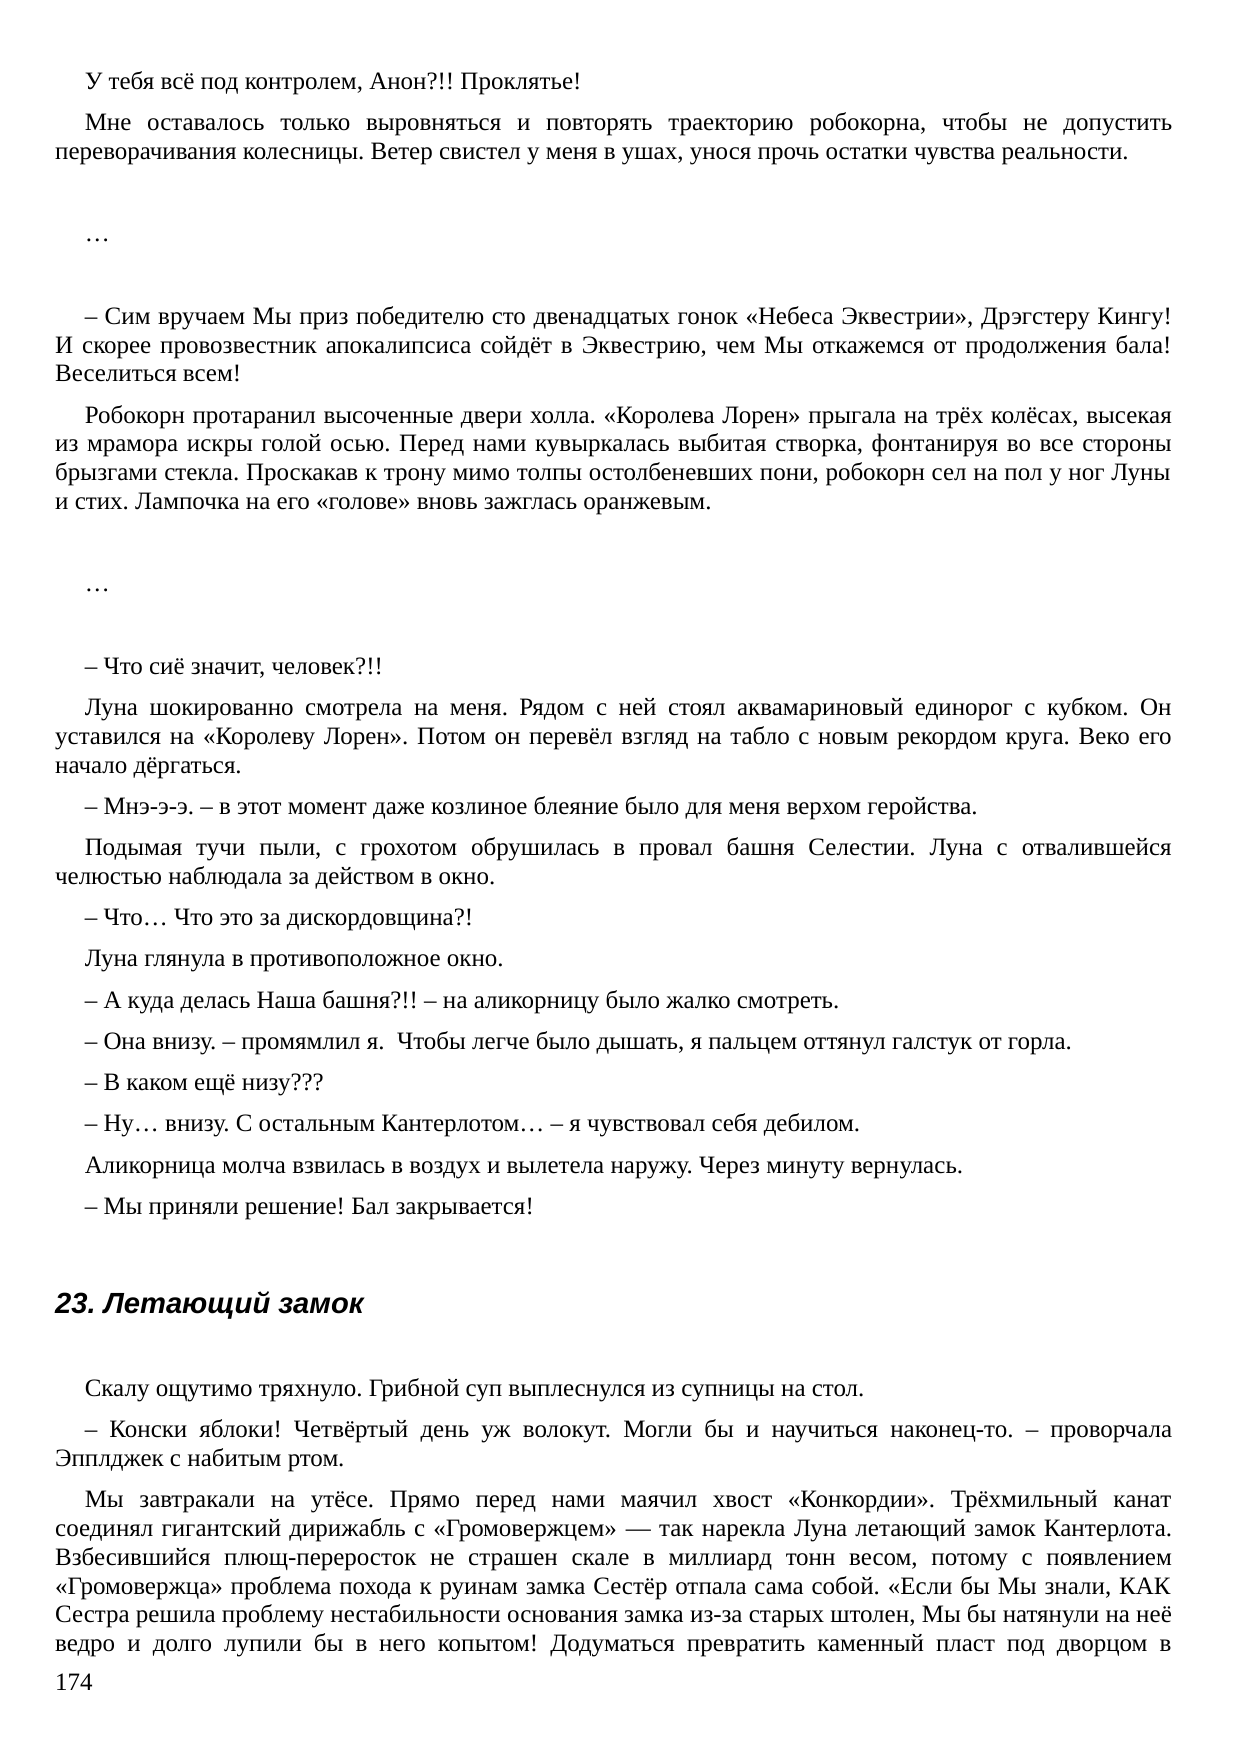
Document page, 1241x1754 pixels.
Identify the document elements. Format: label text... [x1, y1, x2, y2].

text Мне оставалось только выровняться и повторять траекторию робокорна, чтобы не допустить переворачивания колесницы. Ветер свистел у меня в ушах, унося прочь остатки чувства реальности. [55, 107, 1173, 165]
text – Что… Что это за дискордовщина?! [55, 902, 1173, 931]
text – Она внизу. – промямлил я. Чтобы легче было дышать, я пальцем оттянул галстук от горла. [55, 1026, 1173, 1055]
text Луна шокированно смотрела на меня. Рядом с ней стоял аквамариновый единорог с кубком. Он уставился на «Королеву Лорен». Потом он перевёл взгляд на табло с новым рекордом круга. Веко его начало дёргаться. [55, 692, 1173, 778]
text … [55, 568, 1173, 597]
text Робокорн протаранил высоченные двери холла. «Королева Лорен» прыгала на трёх колёсах, высекая из мрамора искры голой осью. Перед нами кувыркалась выбитая створка, фонтанируя во все стороны брызгами стекла. Проскакав к трону мимо толпы остолбеневших пони, робокорн сел на пол у ног Луны и стих. Лампочка на его «голове» вновь зажглась оранжевым. [55, 400, 1173, 515]
subtitle 23. Летающий замок [55, 1286, 1173, 1319]
text – Ну… внизу. С остальным Кантерлотом… – я чувствовал себя дебилом. [55, 1108, 1173, 1137]
text – Что сиё значит, человек?!! [55, 651, 1173, 680]
text – В каком ещё низу??? [55, 1067, 1173, 1096]
text Аликорница молча взвилась в воздух и вылетела наружу. Через минуту вернулась. [55, 1150, 1173, 1178]
text – Мы приняли решение! Бал закрывается! [55, 1191, 1173, 1220]
text – Сим вручаем Мы приз победителю сто двенадцатых гонок «Небеса Эквестрии», Дрэгстеру Кингу! И скорее провозвестник апокалипсиса сойдёт в Эквестрию, чем Мы откажемся от продолжения бала! Веселиться всем! [55, 301, 1173, 387]
text У тебя всё под контролем, Анон?!! Проклятье! [55, 66, 1173, 95]
text … [55, 218, 1173, 247]
text Скалу ощутимо тряхнуло. Грибной суп выплеснулся из супницы на стол. [55, 1373, 1173, 1402]
text Луна глянула в противоположное окно. [55, 943, 1173, 972]
text Мы завтракали на утёсе. Прямо перед нами маячил хвост «Конкордии». Трёхмильный канат соединял гигантский дирижабль с «Громовержцем» — так нарекла Луна летающий замок Кантерлота. Взбесившийся плющ-переросток не страшен скале в миллиард тонн весом, потому с появлением «Громовержца» проблема похода к руинам замка Сестёр отпала сама собой. «Если бы Мы знали, КАК Сестра решила проблему нестабильности основания замка из-за старых штолен, Мы бы натянули на неё ведро и долго лупили бы в него копытом! Додуматься превратить каменный пласт под дворцом в [55, 1484, 1173, 1657]
text – А куда делась Наша башня?!! – на аликорницу было жалко смотреть. [55, 985, 1173, 1013]
text – Конски яблоки! Четвёртый день уж волокут. Могли бы и научиться наконец-то. – проворчала Эпплджек с набитым ртом. [55, 1414, 1173, 1472]
text Подымая тучи пыли, с грохотом обрушилась в провал башня Селестии. Луна с отвалившейся челюстью наблюдала за действом в окно. [55, 832, 1173, 890]
text – Мнэ-э-э. – в этот момент даже козлиное блеяние было для меня верхом геройства. [55, 791, 1173, 820]
